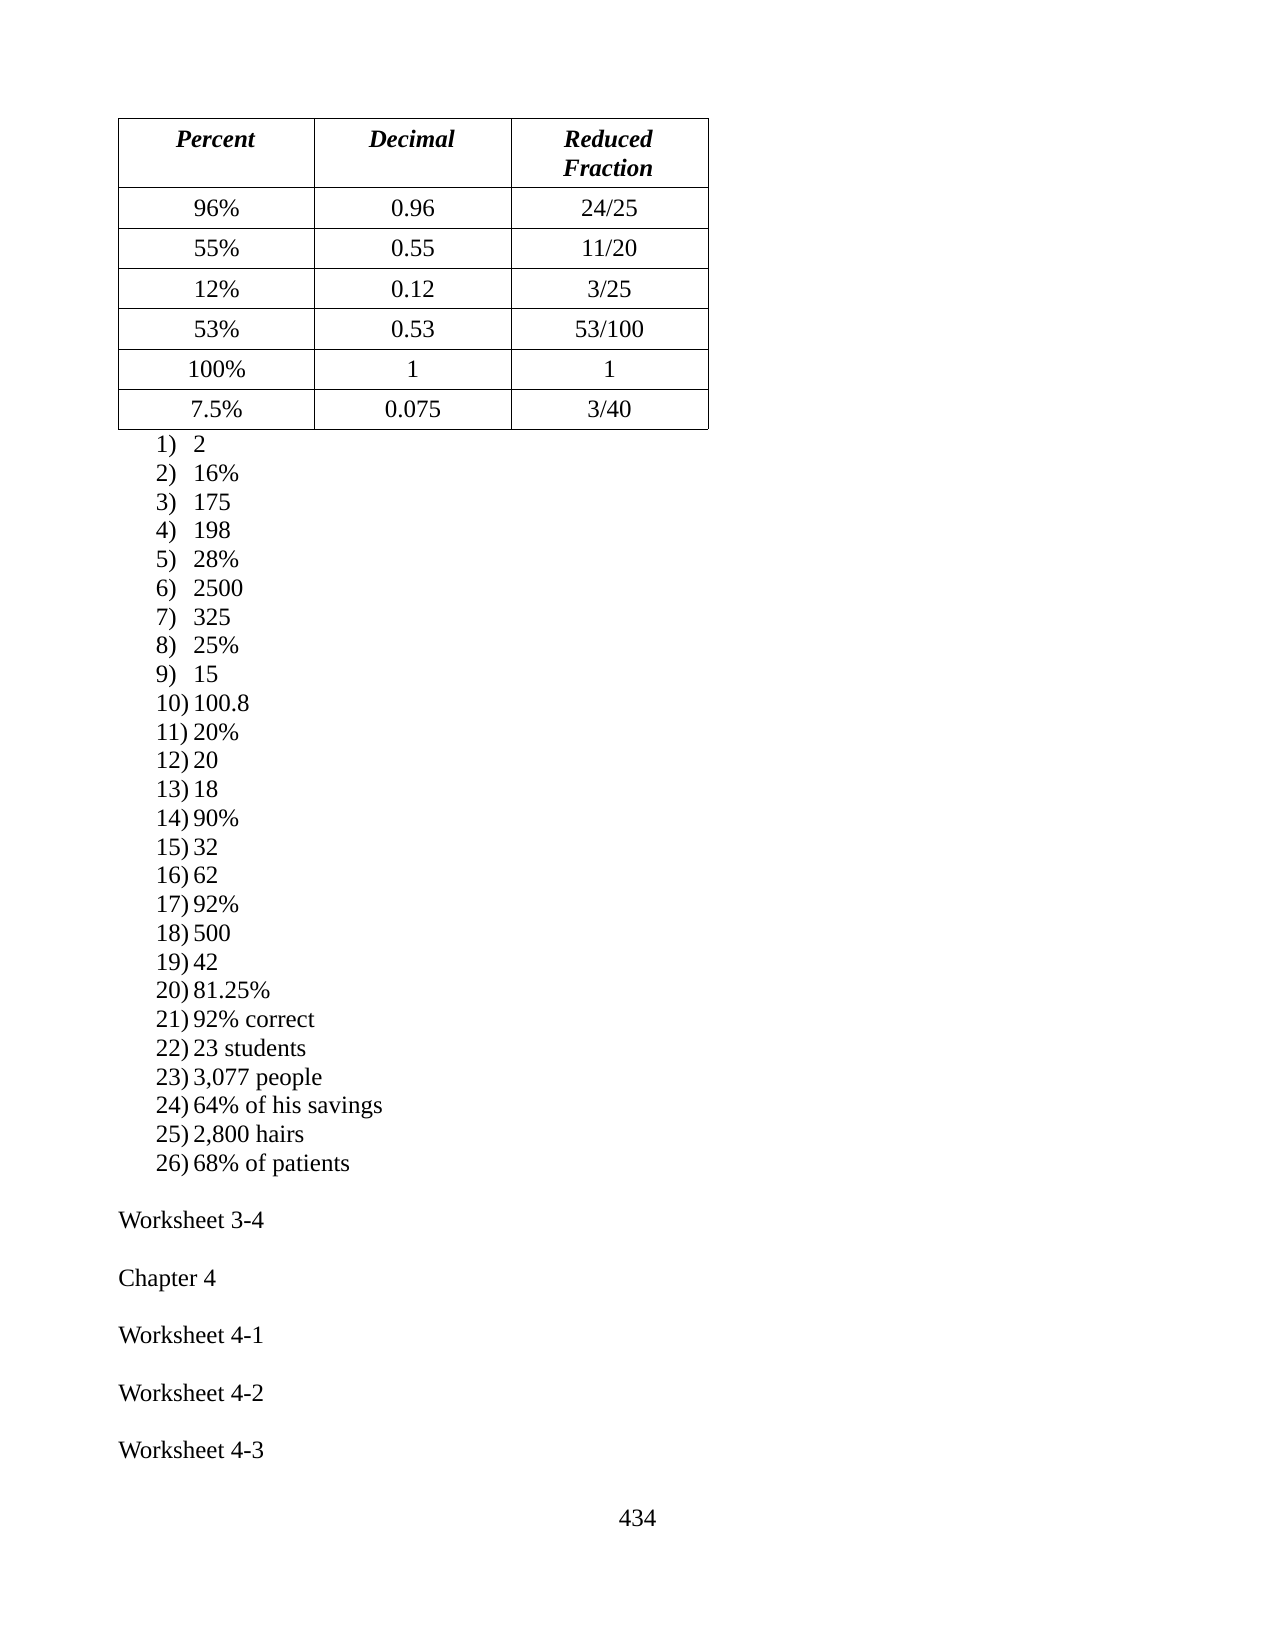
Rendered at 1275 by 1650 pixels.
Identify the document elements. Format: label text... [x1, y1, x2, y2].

list 62 [156, 860, 1157, 889]
table_cell 55% [119, 229, 314, 268]
list 2,800 hairs [156, 1119, 1157, 1148]
list 198 [156, 515, 1157, 544]
list 42 [156, 947, 1157, 975]
table_cell 11/20 [512, 229, 708, 268]
list 16% [156, 458, 1157, 487]
table_cell 100% [119, 350, 314, 389]
table_cell 0.53 [315, 309, 511, 348]
table_cell 3/40 [512, 390, 708, 429]
list 90% [156, 803, 1157, 832]
table_cell 96% [119, 188, 314, 227]
table_cell 53% [119, 309, 314, 348]
table_cell 1 [512, 350, 708, 389]
list 100.8 [156, 688, 1157, 717]
list 3,077 people [156, 1062, 1157, 1090]
list 15 [156, 659, 1157, 688]
table_cell 1 [315, 350, 511, 389]
list 23 students [156, 1033, 1157, 1062]
list 500 [156, 918, 1157, 947]
text Worksheet 4-2 [118, 1378, 1157, 1407]
text Worksheet 4-1 [118, 1320, 1157, 1349]
list 18 [156, 774, 1157, 803]
list 25% [156, 630, 1157, 659]
table_cell 7.5% [119, 390, 314, 429]
list 175 [156, 487, 1157, 515]
list 28% [156, 544, 1157, 573]
table_cell 0.075 [315, 390, 511, 429]
table_header Decimal [315, 119, 511, 187]
list 20 [156, 745, 1157, 774]
list 92% [156, 889, 1157, 918]
table_cell 0.12 [315, 269, 511, 308]
table_header Percent [119, 119, 314, 187]
list 325 [156, 602, 1157, 630]
text Chapter 4 [118, 1263, 1157, 1292]
list 81.25% [156, 975, 1157, 1004]
list 32 [156, 832, 1157, 860]
table_cell 12% [119, 269, 314, 308]
table_cell 3/25 [512, 269, 708, 308]
list 2500 [156, 573, 1157, 602]
table_cell 24/25 [512, 188, 708, 227]
table_header Reduced Fraction [512, 119, 708, 187]
table_cell 53/100 [512, 309, 708, 348]
list 68% of patients [156, 1148, 1157, 1177]
list 20% [156, 717, 1157, 745]
table_cell 0.55 [315, 229, 511, 268]
list 92% correct [156, 1004, 1157, 1033]
list 2 [156, 429, 1157, 458]
text Worksheet 4-3 [118, 1435, 1157, 1464]
table_cell 0.96 [315, 188, 511, 227]
text Worksheet 3-4 [118, 1205, 1157, 1234]
list 64% of his savings [156, 1090, 1157, 1119]
